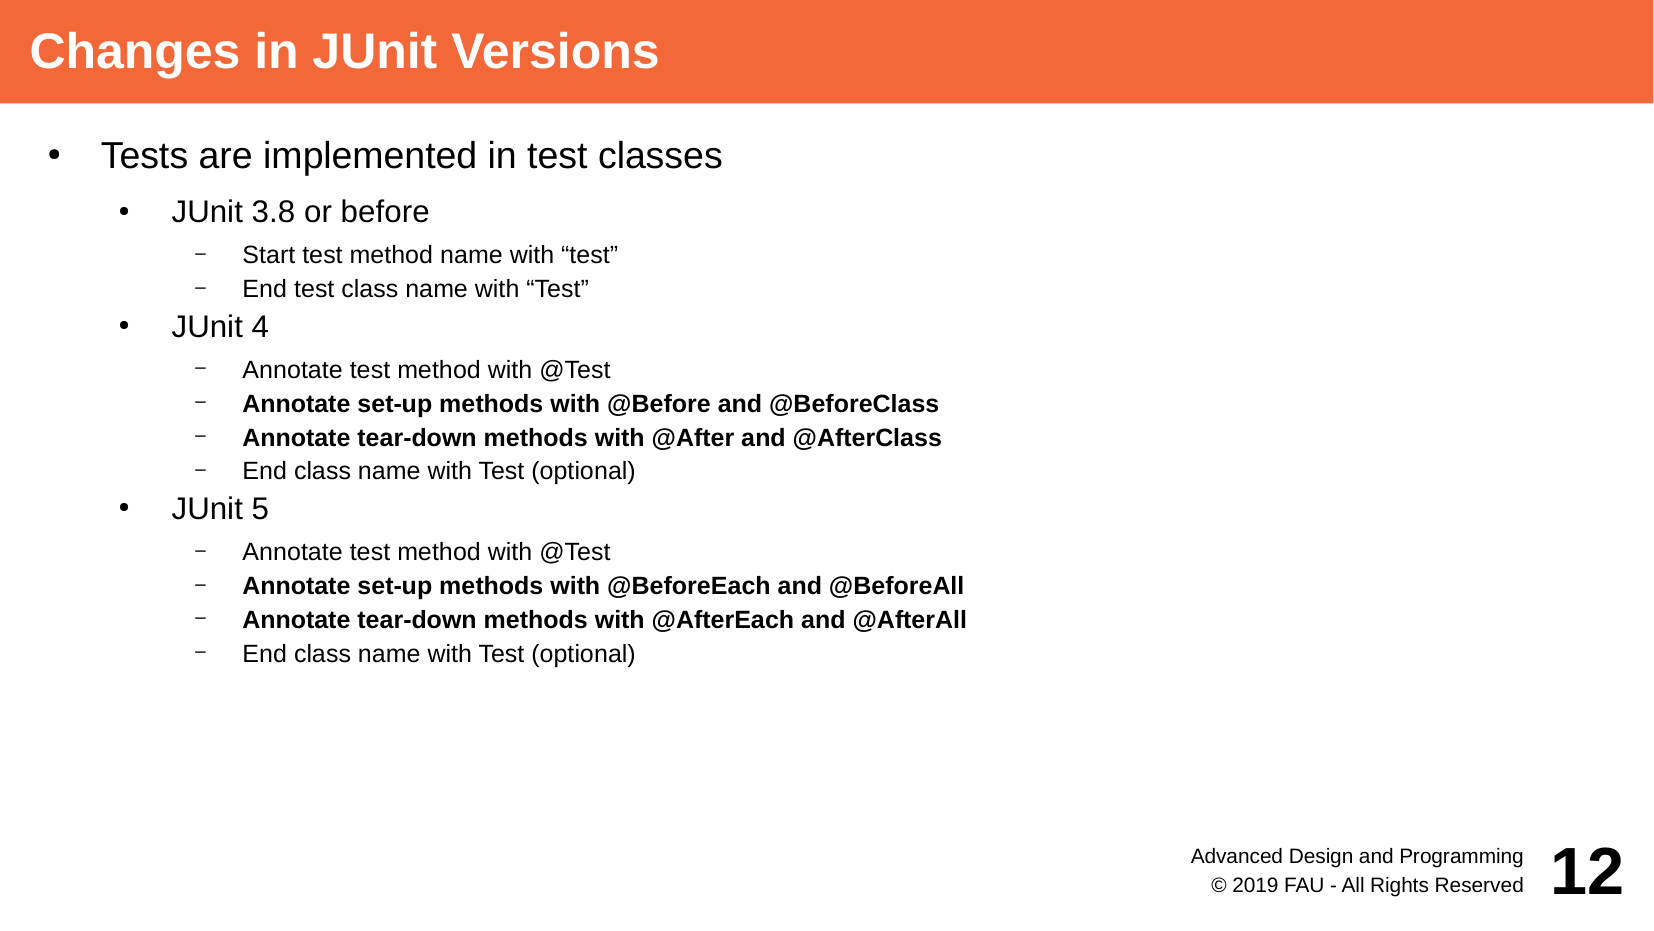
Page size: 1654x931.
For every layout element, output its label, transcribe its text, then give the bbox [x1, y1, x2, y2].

title Changes in JUnit Versions [0, 0, 1654, 104]
list Tests are implemented in test classes JUnit 3.8 or before Start test method name with “test” End test class name with “Test” JUnit 4 Annotate test method with @Test Annotate set-up methods with @Before and @BeforeClass Annotate tear-down methods with @After and @AfterClass End class name with Test (optional) JUnit 5 Annotate test method with @Test Annotate set-up methods with @BeforeEach and @BeforeAll Annotate tear-down methods with @AfterEach and @AfterAll End class name with Test (optional) [30, 135, 1625, 783]
